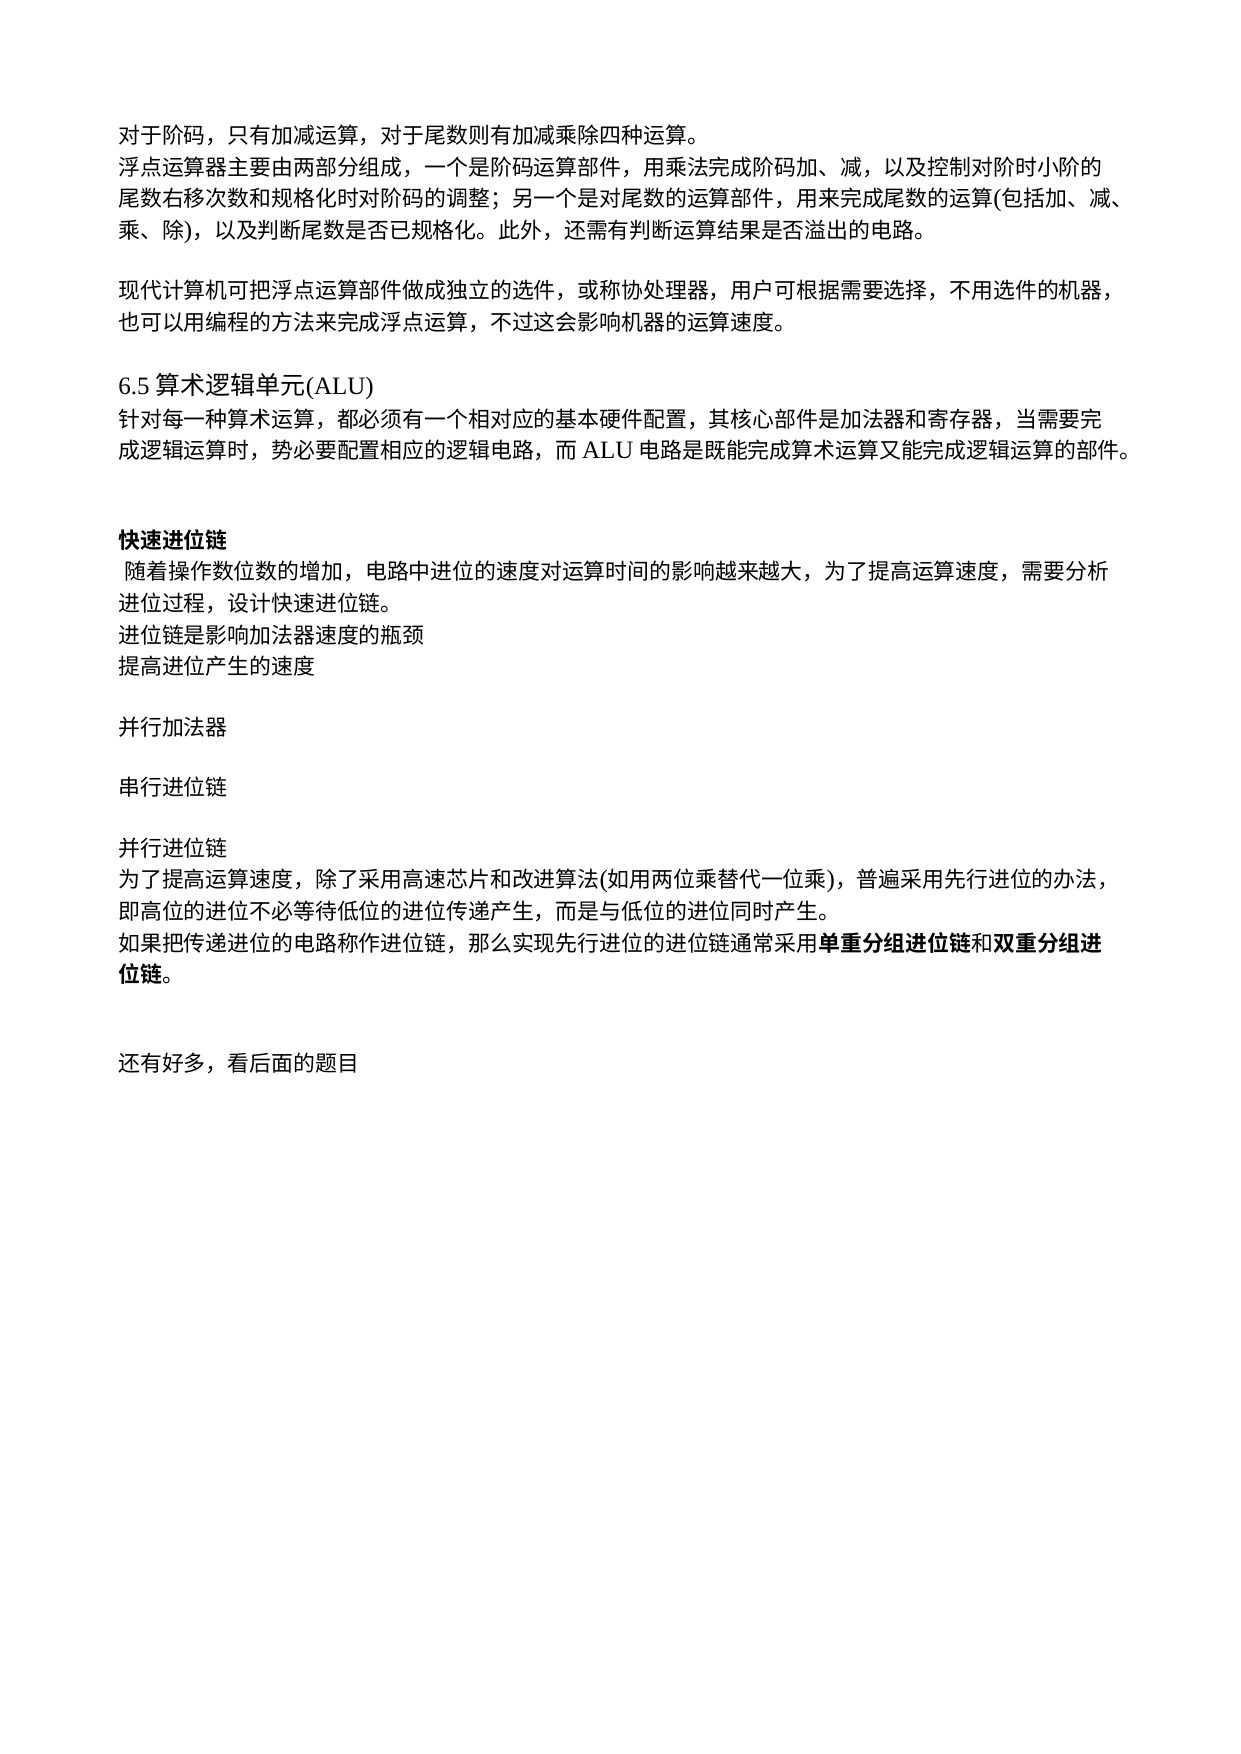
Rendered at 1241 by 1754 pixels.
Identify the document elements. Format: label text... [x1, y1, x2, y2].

text 并行加法器 [118, 710, 1122, 741]
text 现代计算机可把浮点运算部件做成独立的选件，或称协处理器，用户可根据需要选择，不用选件的机器，也可以用编程的方法来完成浮点运算，不过这会影响机器的运算速度。 [118, 273, 1122, 337]
text 为了提高运算速度，除了采用高速芯片和改进算法(如用两位乘替代一位乘)，普遍采用先行进位的办法，即高位的进位不必等待低位的进位传递产生，而是与低位的进位同时产生。 [118, 862, 1122, 926]
text 还有好多，看后面的题目 [118, 1046, 1122, 1078]
text 6.5 算术逻辑单元(ALU) [118, 366, 1122, 402]
text 对于阶码，只有加减运算，对于尾数则有加减乘除四种运算。 [118, 118, 1122, 150]
text 快速进位链 [118, 523, 1122, 554]
text 提高进位产生的速度 [118, 649, 1122, 681]
text 串行进位链 [118, 770, 1122, 802]
text 进位链是影响加法器速度的瓶颈 [118, 618, 1122, 649]
text 并行进位链 [118, 831, 1122, 862]
text 如果把传递进位的电路称作进位链，那么实现先行进位的进位链通常采用单重分组进位链和双重分组进位链。 [118, 926, 1122, 989]
text 针对每一种算术运算，都必须有一个相对应的基本硬件配置，其核心部件是加法器和寄存器，当需要完成逻辑运算时，势必要配置相应的逻辑电路，而ALU电路是既能完成算术运算又能完成逻辑运算的部件。 [118, 402, 1122, 465]
text 浮点运算器主要由两部分组成，一个是阶码运算部件，用乘法完成阶码加、减，以及控制对阶时小阶的尾数右移次数和规格化时对阶码的调整；另一个是对尾数的运算部件，用来完成尾数的运算(包括加、减、乘、除)，以及判断尾数是否已规格化。此外，还需有判断运算结果是否溢出的电路。 [118, 150, 1122, 245]
text 随着操作数位数的增加，电路中进位的速度对运算时间的影响越来越大，为了提高运算速度，需要分析进位过程，设计快速进位链。 [118, 554, 1122, 618]
